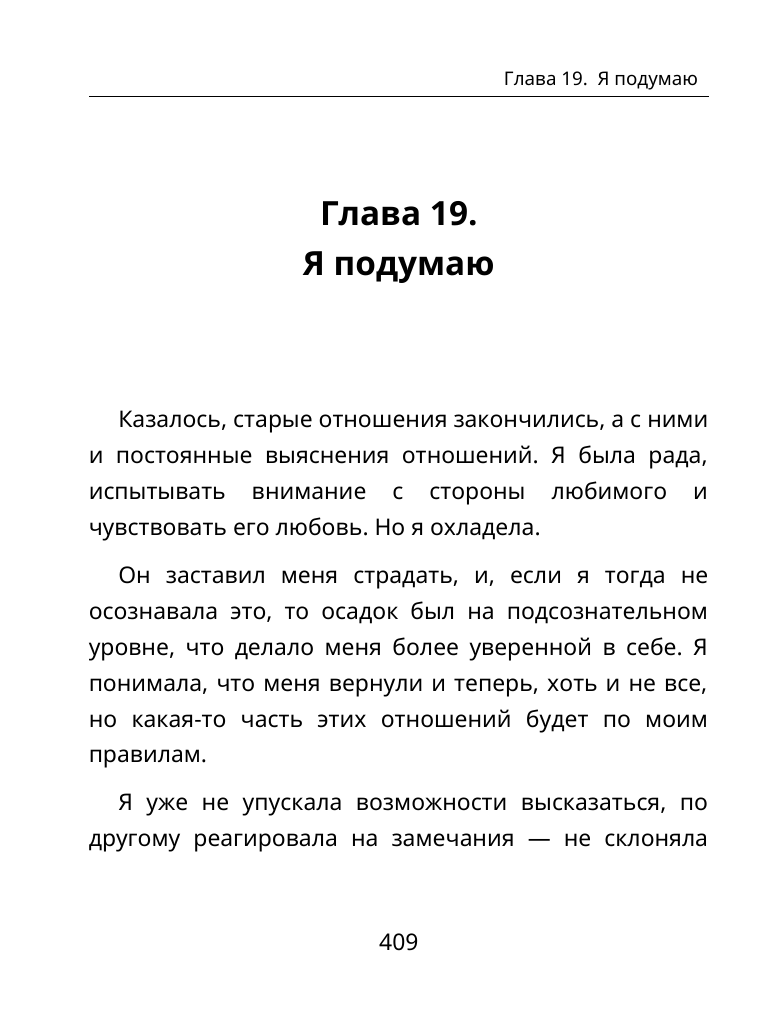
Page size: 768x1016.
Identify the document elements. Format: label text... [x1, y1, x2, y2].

text Казалось, старые отношения закончились, а с ними и постоянные выяснения отношений. Я была рада, испытывать внимание с стороны любимого и чувствовать его любовь. Но я охладела. [88, 403, 709, 542]
subtitle Глава 19. Я подумаю [88, 185, 709, 285]
text Он заставил меня страдать, и, если я тогда не осознавала это, то осадок был на подсознательном уровне, что делало меня более уверенной в себе. Я понимала, что меня вернули и теперь, хоть и не все, но какая-то часть этих отношений будет по моим правилам. [88, 559, 709, 770]
text Я уже не упускала возможности высказаться, по другому реагировала на замечания — не склоняла [88, 786, 709, 853]
